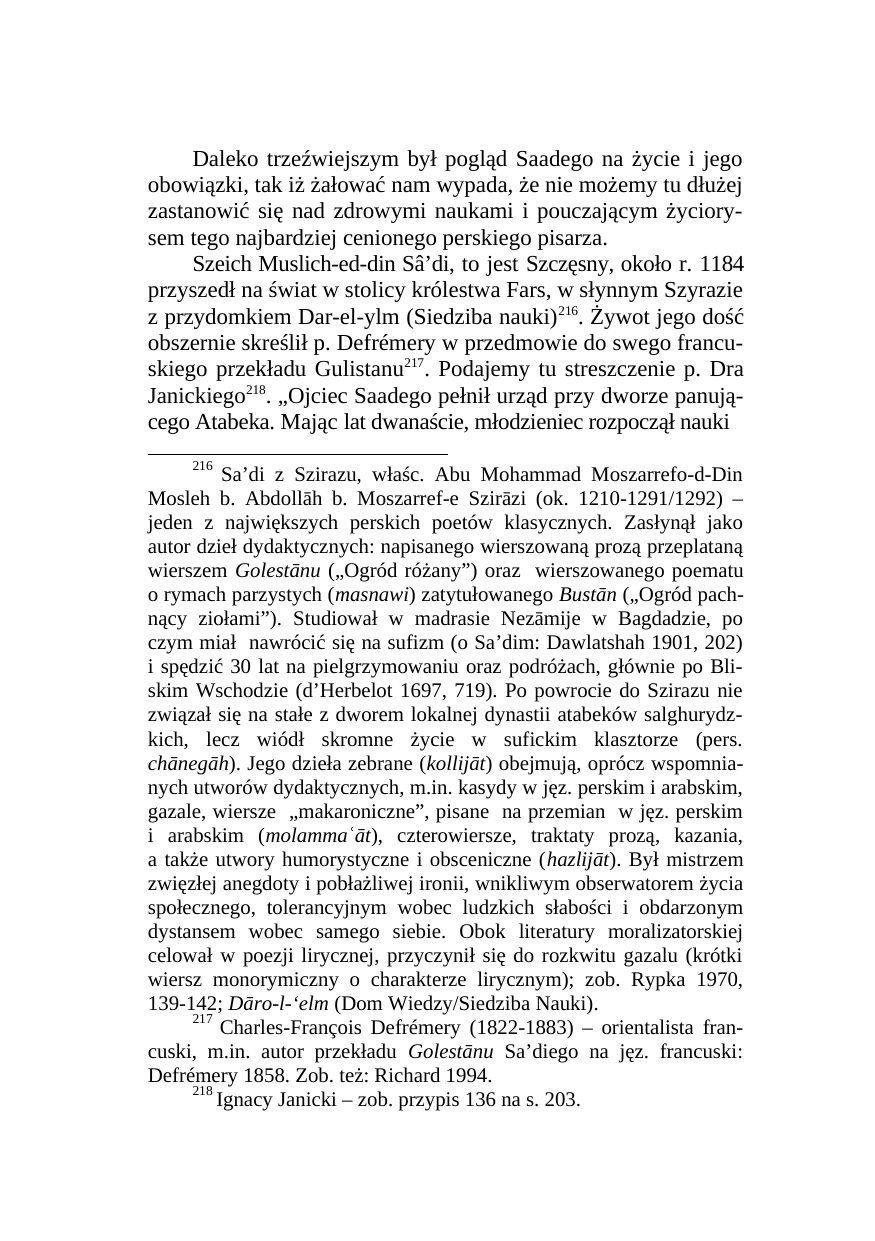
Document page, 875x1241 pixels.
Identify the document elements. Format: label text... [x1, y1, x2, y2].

text 217 Charles-François Defrémery (1822-1883) – orientalista fran- cuski, m.in. autor przekładu Golestānu Sa’diego na jęz. francuski: Defrémery 1858. Zob. też: Richard 1994. [148, 1016, 743, 1087]
text Daleko trzeźwiejszym był pogląd Saadego na życie i jego obowiązki, tak iż żałować nam wypada, że nie możemy tu dłużej zastanowić się nad zdrowymi naukami i pouczającym życiory- sem tego najbardziej cenionego perskiego pisarza. [148, 144, 744, 250]
text Szeich Muslich-ed-din Sâ’di, to jest Szczęsny, około r. 1184 przyszedł na świat w stolicy królestwa Fars, w słynnym Szyrazie z przydomkiem Dar-el-ylm (Siedziba nauki)216. Żywot jego dość obszernie skreślił p. Defrémery w przedmowie do swego francu- skiego przekładu Gulistanu217. Podajemy tu streszczenie p. Dra Janickiego218. „Ojciec Saadego pełnił urząd przy dworze panują- cego Atabeka. Mając lat dwanaście, młodzieniec rozpoczął nauki [148, 250, 744, 434]
text 216 Sa’di z Szirazu, właśc. Abu Mohammad Moszarrefo-d-Din Mosleh b. Abdollāh b. Moszarref-e Szirāzi (ok. 1210-1291/1292) – jeden z największych perskich poetów klasycznych. Zasłynął jako autor dzieł dydaktycznych: napisanego wierszowaną prozą przeplataną wierszem Golestānu („Ogród różany”) oraz wierszowanego poematu o rymach parzystych (masnawi) zatytułowanego Bustān („Ogród pach- nący ziołami”). Studiował w madrasie Nezāmije w Bagdadzie, po czym miał nawrócić się na sufizm (o Sa’dim: Dawlatshah 1901, 202) i spędzić 30 lat na pielgrzymowaniu oraz podróżach, głównie po Bli- skim Wschodzie (d’Herbelot 1697, 719). Po powrocie do Szirazu nie związał się na stałe z dworem lokalnej dynastii atabeków salghurydz- kich, lecz wiódł skromne życie w sufickim klasztorze (pers. chānegāh). Jego dzieła zebrane (kollijāt) obejmują, oprócz wspomnia- nych utworów dydaktycznych, m.in. kasydy w jęz. perskim i arabskim, gazale, wiersze „makaroniczne”, pisane na przemian w jęz. perskim i arabskim (molammaʿāt), czterowiersze, traktaty prozą, kazania, a także utwory humorystyczne i obsceniczne (hazlijāt). Był mistrzem zwięzłej anegdoty i pobłażliwej ironii, wnikliwym obserwatorem życia społecznego, tolerancyjnym wobec ludzkich słabości i obdarzonym dystansem wobec samego siebie. Obok literatury moralizatorskiej celował w poezji lirycznej, przyczynił się do rozkwitu gazalu (krótki wiersz monorymiczny o charakterze lirycznym); zob. Rypka 1970, 139-142; Dāro-l-‘elm (Dom Wiedzy/Siedziba Nauki). [148, 453, 744, 1015]
text 218 Ignacy Janicki – zob. przypis 136 na s. 203. [192, 1087, 757, 1111]
